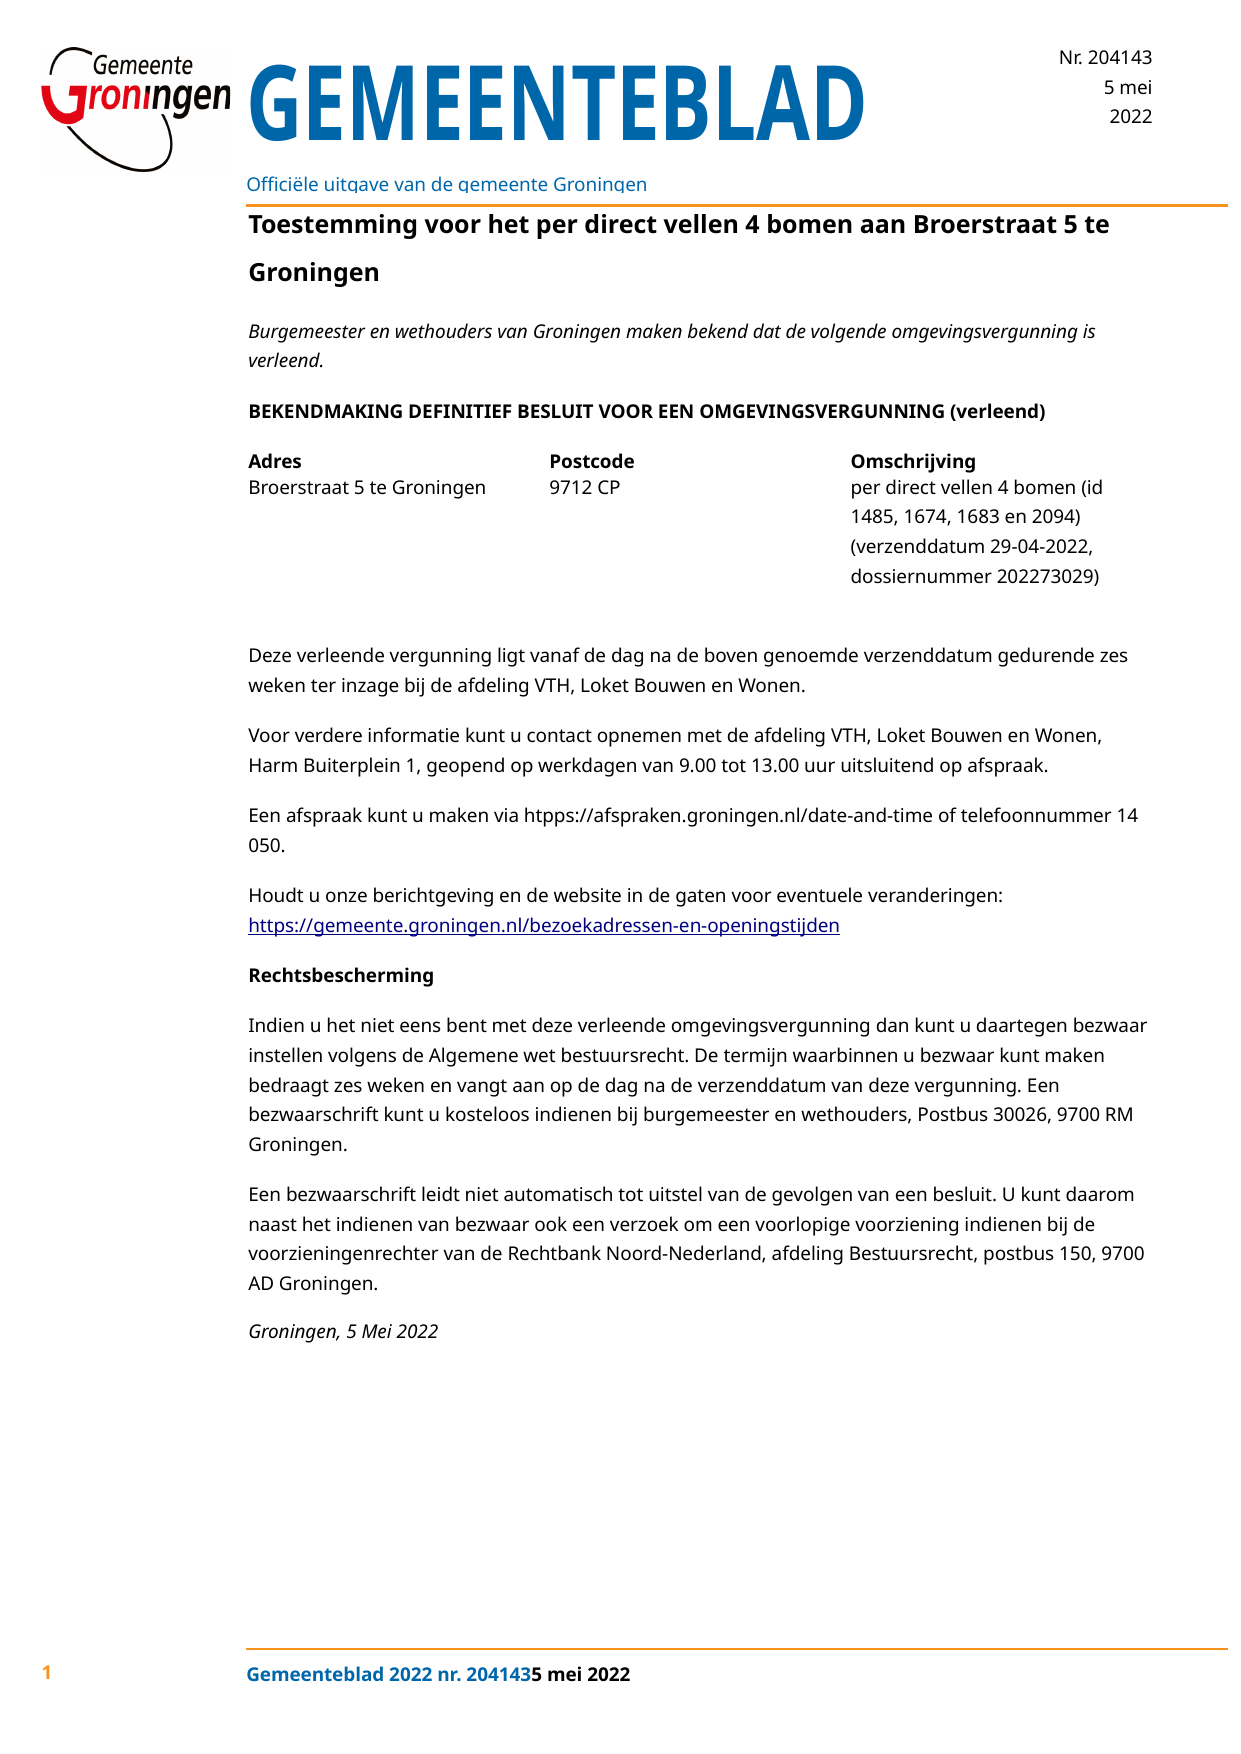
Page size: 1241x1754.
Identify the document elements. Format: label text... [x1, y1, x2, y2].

text Groningen, 5 Mei 2022 [248, 1318, 1152, 1344]
text Een afspraak kunt u maken via htpps://afspraken.groningen.nl/date-and-time of telefoonnummer 14 050. [248, 802, 1152, 858]
table_header Postcode [549, 449, 850, 474]
picture [41, 47, 231, 172]
table_cell per direct vellen 4 bomen (id 1485, 1674, 1683 en 2094) (verzenddatum 29-04-2022, dossiernummer 202273029) [850, 474, 1152, 589]
table_cell 9712 CP [549, 474, 850, 589]
text Houdt u onze berichtgeving en de website in de gaten voor eventuele veranderingen: https://gemeente.groningen.nl/bezoekadressen-en-openingstijden [248, 882, 1152, 938]
text Burgemeester en wethouders van Groningen maken bekend dat de volgende omgevingsvergunning is verleend. [248, 318, 1152, 373]
table_cell Broerstraat 5 te Groningen [248, 474, 549, 589]
table_header Adres [248, 449, 549, 474]
text Indien u het niet eens bent met deze verleende omgevingsvergunning dan kunt u daartegen bezwaar instellen volgens de Algemene wet bestuursrecht. De termijn waarbinnen u bezwaar kunt maken bedraagt zes weken en vangt aan op de dag na de verzenddatum van deze vergunning. Een bezwaarschrift kunt u kosteloos indienen bij burgemeester en wethouders, Postbus 30026, 9700 RM Groningen. [248, 1013, 1152, 1157]
text Voor verdere informatie kunt u contact opnemen met de afdeling VTH, Loket Bouwen en Wonen, Harm Buiterplein 1, geopend op werkdagen van 9.00 tot 13.00 uur uitsluitend op afspraak. [248, 722, 1152, 778]
text BEKENDMAKING DEFINITIEF BESLUIT VOOR EEN OMGEVINGSVERGUNNING (verleend) [248, 398, 1152, 424]
text Een bezwaarschrift leidt niet automatisch tot uitstel van de gevolgen van een besluit. U kunt daarom naast het indienen van bezwaar ook een verzoek om een voorlopige voorziening indienen bij de voorzieningenrechter van de Rechtbank Noord-Nederland, afdeling Bestuursrecht, postbus 150, 9700 AD Groningen. [248, 1181, 1152, 1296]
text Rechtsbescherming [248, 962, 1152, 988]
table_header Omschrijving [850, 449, 1152, 474]
text Deze verleende vergunning ligt vanaf de dag na de boven genoemde verzenddatum gedurende zes weken ter inzage bij de afdeling VTH, Loket Bouwen en Wonen. [248, 642, 1152, 698]
text Toestemming voor het per direct vellen 4 bomen aan Broerstraat 5 te Groningen [248, 207, 1152, 288]
